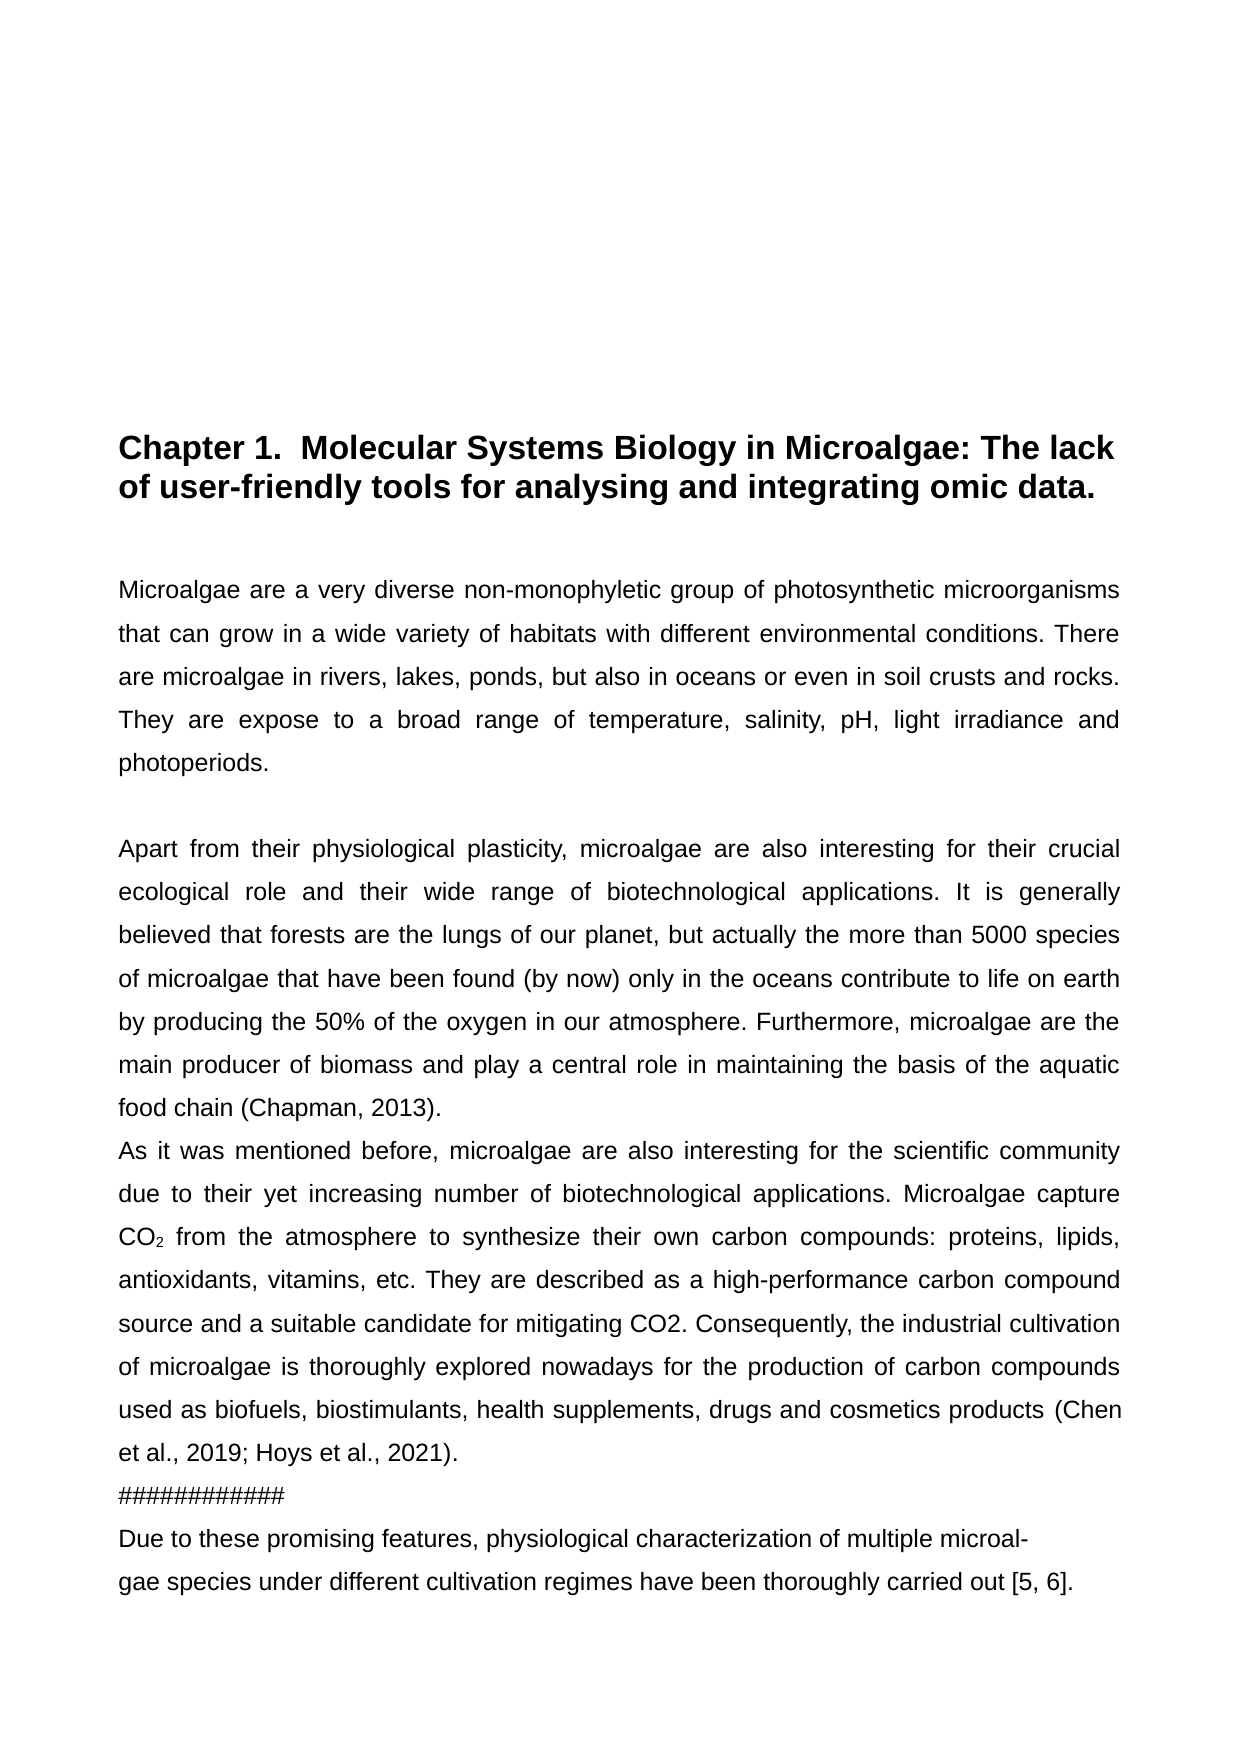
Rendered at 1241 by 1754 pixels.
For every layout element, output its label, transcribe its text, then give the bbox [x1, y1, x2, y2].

text Due to these promising features, physiological characterization of multiple microal- [118, 1524, 1122, 1553]
text gae species under different cultivation regimes have been thoroughly carried out [5, 6]. [118, 1567, 1122, 1596]
text ############ [118, 1481, 1122, 1510]
subtitle Chapter 1. Molecular Systems Biology in Microalgae: The lack of user-friendly tools for analysing and integrating omic data. [118, 428, 1122, 505]
text Apart from their physiological plasticity, microalgae are also interesting for their crucial ecological role and their wide range of biotechnological applications. It is generally believed that forests are the lungs of our planet, but actually the more than 5000 species of microalgae that have been found (by now) only in the oceans contribute to life on earth by producing the 50% of the oxygen in our atmosphere. Furthermore, microalgae are the main producer of biomass and play a central role in maintaining the basis of the aquatic food chain (Chapman, 2013)⁠. [118, 834, 1122, 1122]
text Microalgae are a very diverse non-monophyletic group of photosynthetic microorganisms that can grow in a wide variety of habitats with different environmental conditions. There are microalgae in rivers, lakes, ponds, but also in oceans or even in soil crusts and rocks. They are expose to a broad range of temperature, salinity, pH, light irradiance and photoperiods. [118, 576, 1122, 777]
text As it was mentioned before, microalgae are also interesting for the scientific community due to their yet increasing number of biotechnological applications. Microalgae capture CO2 from the atmosphere to synthesize their own carbon compounds: proteins, lipids, antioxidants, vitamins, etc. They are described as a high-performance carbon compound source and a suitable candidate for mitigating CO2. Consequently, the industrial cultivation of microalgae is thoroughly explored nowadays for the production of carbon compounds used as biofuels, biostimulants, health supplements, drugs and cosmetics products (Chen et al., 2019; Hoys et al., 2021)⁠. [118, 1136, 1122, 1467]
